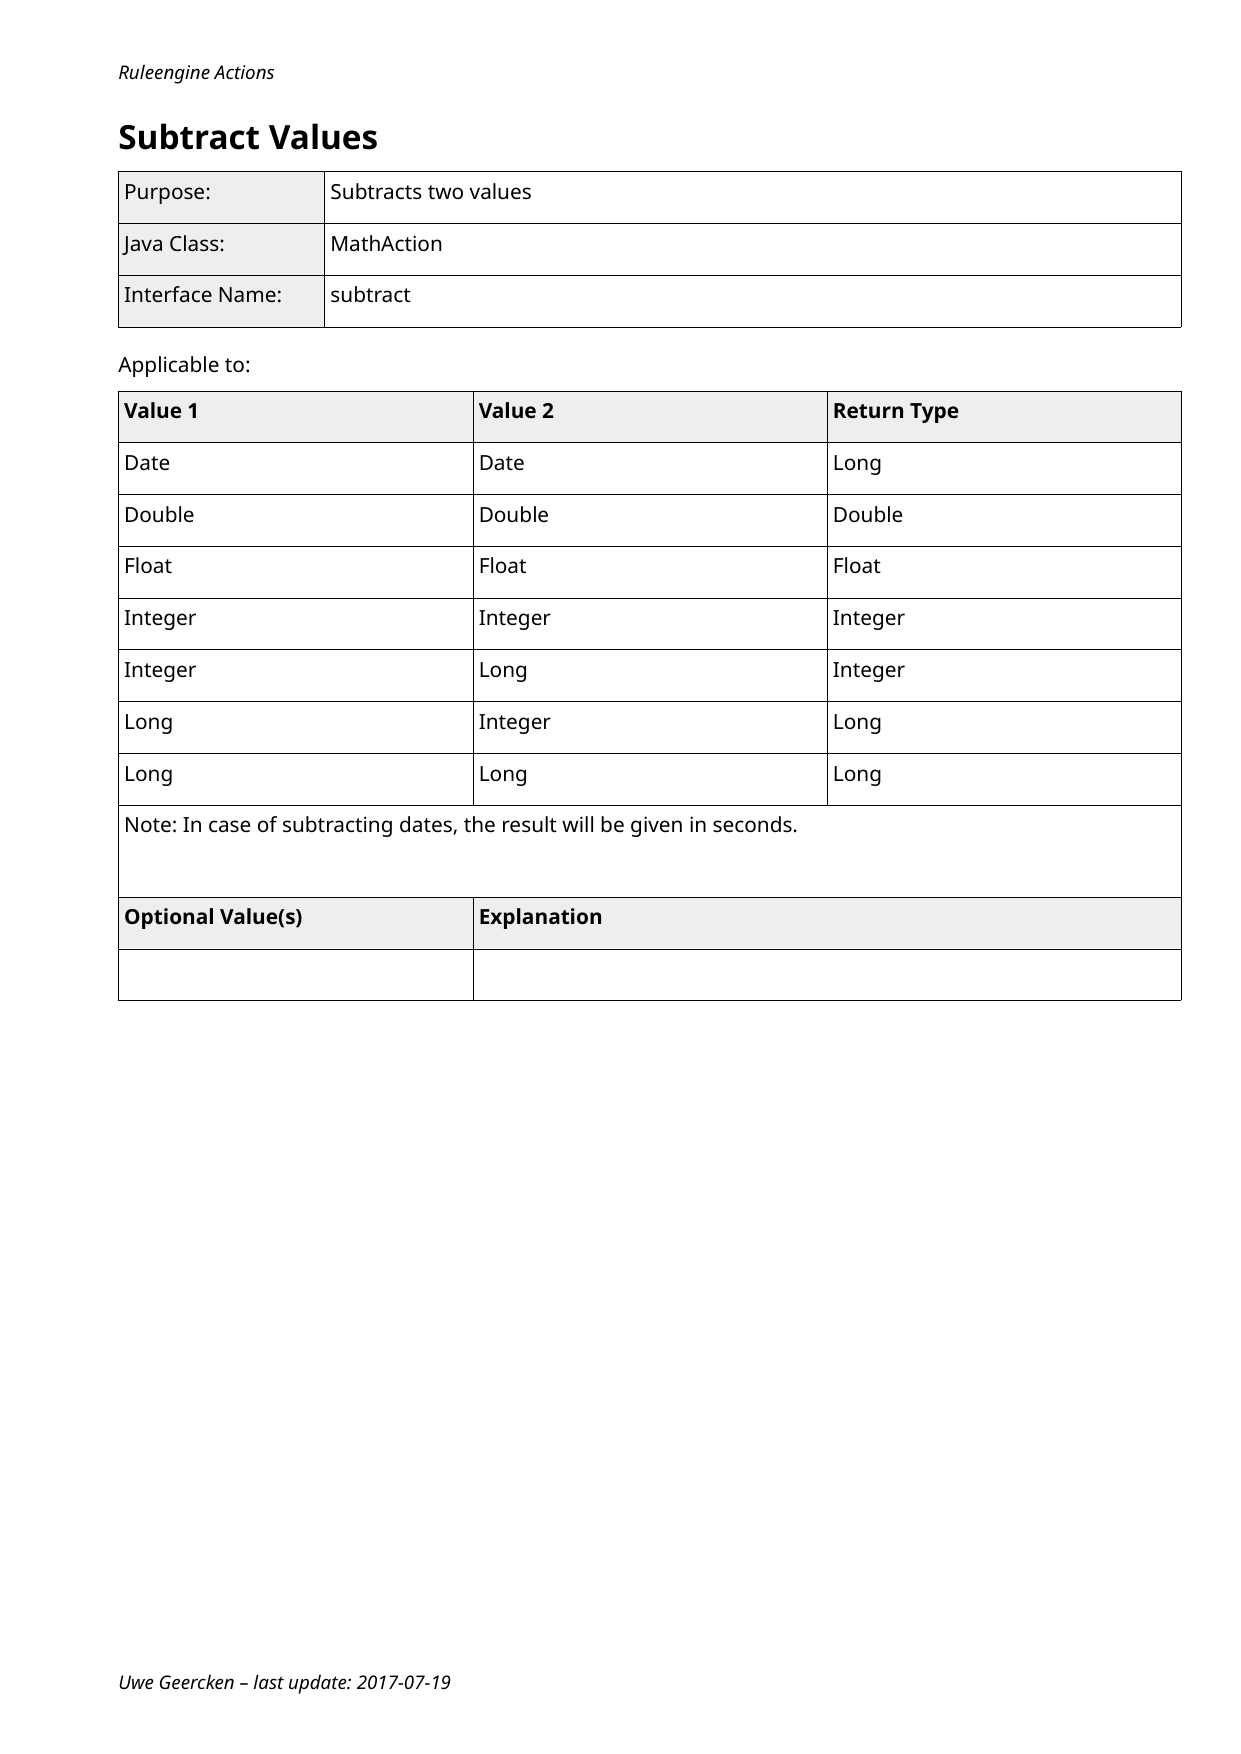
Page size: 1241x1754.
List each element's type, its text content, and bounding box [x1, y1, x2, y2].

table_cell Integer [119, 599, 473, 649]
table_cell Long [119, 702, 473, 753]
table_cell Explanation [474, 898, 1181, 948]
table_cell Integer [474, 599, 827, 649]
table_cell Date [119, 443, 473, 494]
table_cell Long [828, 754, 1181, 805]
table_header Subtracts two values [325, 172, 1181, 223]
table_header Purpose: [119, 172, 324, 223]
text Applicable to: [118, 350, 1181, 379]
table_cell Integer [119, 650, 473, 701]
table_cell Integer [474, 702, 827, 753]
table_cell Double [474, 495, 827, 546]
table_cell Long [119, 754, 473, 805]
table_cell Integer [828, 650, 1181, 701]
table_cell Optional Value(s) [119, 898, 473, 948]
table_cell Long [828, 702, 1181, 753]
table_cell Long [474, 754, 827, 805]
table_cell Float [828, 547, 1181, 598]
table_cell Long [828, 443, 1181, 494]
table_cell Float [119, 547, 473, 598]
table_cell MathAction [325, 224, 1181, 275]
table_cell Double [828, 495, 1181, 546]
table_cell Interface Name: [119, 276, 324, 327]
table_cell [474, 950, 1181, 1000]
table_cell [119, 950, 473, 1000]
table_cell subtract [325, 276, 1181, 327]
table_cell Date [474, 443, 827, 494]
table_cell Long [474, 650, 827, 701]
table_header Return Type [828, 392, 1181, 442]
table_header Value 2 [474, 392, 827, 442]
table_cell Note: In case of subtracting dates, the result will be given in seconds. [119, 806, 1181, 897]
table_cell Integer [828, 599, 1181, 649]
text Subtract Values [118, 114, 1181, 159]
table_cell Double [119, 495, 473, 546]
table_header Value 1 [119, 392, 473, 442]
table_cell Float [474, 547, 827, 598]
table_cell Java Class: [119, 224, 324, 275]
